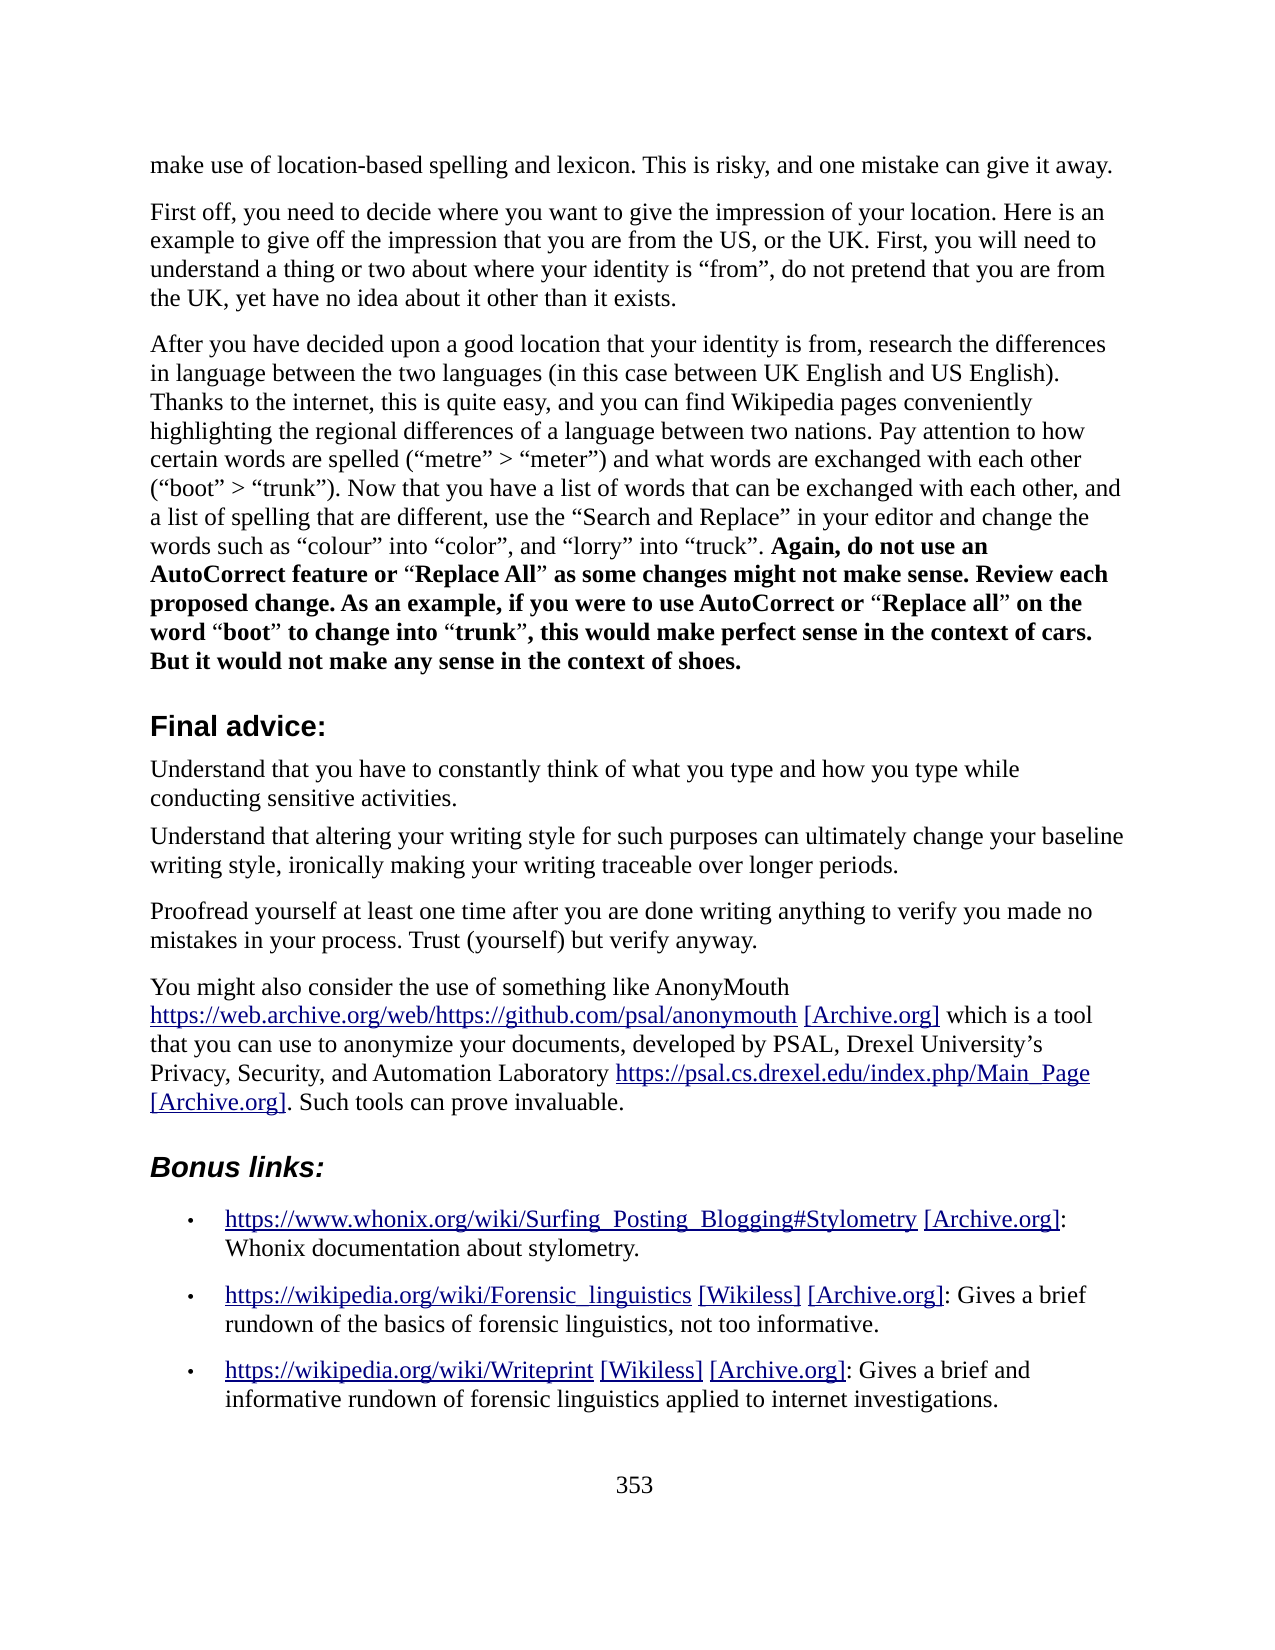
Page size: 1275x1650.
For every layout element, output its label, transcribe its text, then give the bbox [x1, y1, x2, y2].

text make use of location-based spelling and lexicon. This is risky, and one mistake can give it away. [150, 150, 1125, 179]
list https://www.whonix.org/wiki/Surfing_Posting_Blogging#Stylometry [Archive.org]: Whonix documentation about stylometry. [187, 1204, 1125, 1262]
subtitle Final advice: [150, 708, 1125, 742]
text You might also consider the use of something like AnonyMouth https://web.archive.org/web/https://github.com/psal/anonymouth [Archive.org] which is a tool that you can use to anonymize your documents, developed by PSAL, Drexel University’s Privacy, Security, and Automation Laboratory https://psal.cs.drexel.edu/index.php/Main_Page [Archive.org]. Such tools can prove invaluable. [150, 972, 1125, 1116]
text Understand that you have to constantly think of what you type and how you type while conducting sensitive activities. [150, 754, 1125, 812]
text After you have decided upon a good location that your identity is from, research the differences in language between the two languages (in this case between UK English and US English). Thanks to the internet, this is quite easy, and you can find Wikipedia pages conveniently highlighting the regional differences of a language between two nations. Pay attention to how certain words are spelled (“metre” > “meter”) and what words are exchanged with each other (“boot” > “trunk”). Now that you have a list of words that can be exchanged with each other, and a list of spelling that are different, use the “Search and Replace” in your editor and change the words such as “colour” into “color”, and “lorry” into “truck”. Again, do not use an AutoCorrect feature or “Replace All” as some changes might not make sense. Review each proposed change. As an example, if you were to use AutoCorrect or “Replace all” on the word “boot” to change into “trunk”, this would make perfect sense in the context of cars. But it would not make any sense in the context of shoes. [150, 329, 1125, 674]
subtitle Bonus links: [150, 1149, 1125, 1183]
list https://wikipedia.org/wiki/Forensic_linguistics [Wikiless] [Archive.org]: Gives a brief rundown of the basics of forensic linguistics, not too informative. [187, 1280, 1125, 1337]
text First off, you need to decide where you want to give the impression of your location. Here is an example to give off the impression that you are from the US, or the UK. First, you will need to understand a thing or two about where your identity is “from”, do not pretend that you are from the UK, yet have no idea about it other than it exists. [150, 197, 1125, 312]
text Understand that altering your writing style for such purposes can ultimately change your baseline writing style, ironically making your writing traceable over longer periods. [150, 821, 1125, 878]
text Proofread yourself at least one time after you are done writing anything to verify you made no mistakes in your process. Trust (yourself) but verify anyway. [150, 896, 1125, 954]
list https://wikipedia.org/wiki/Writeprint [Wikiless] [Archive.org]: Gives a brief and informative rundown of forensic linguistics applied to internet investigations. [187, 1355, 1125, 1413]
